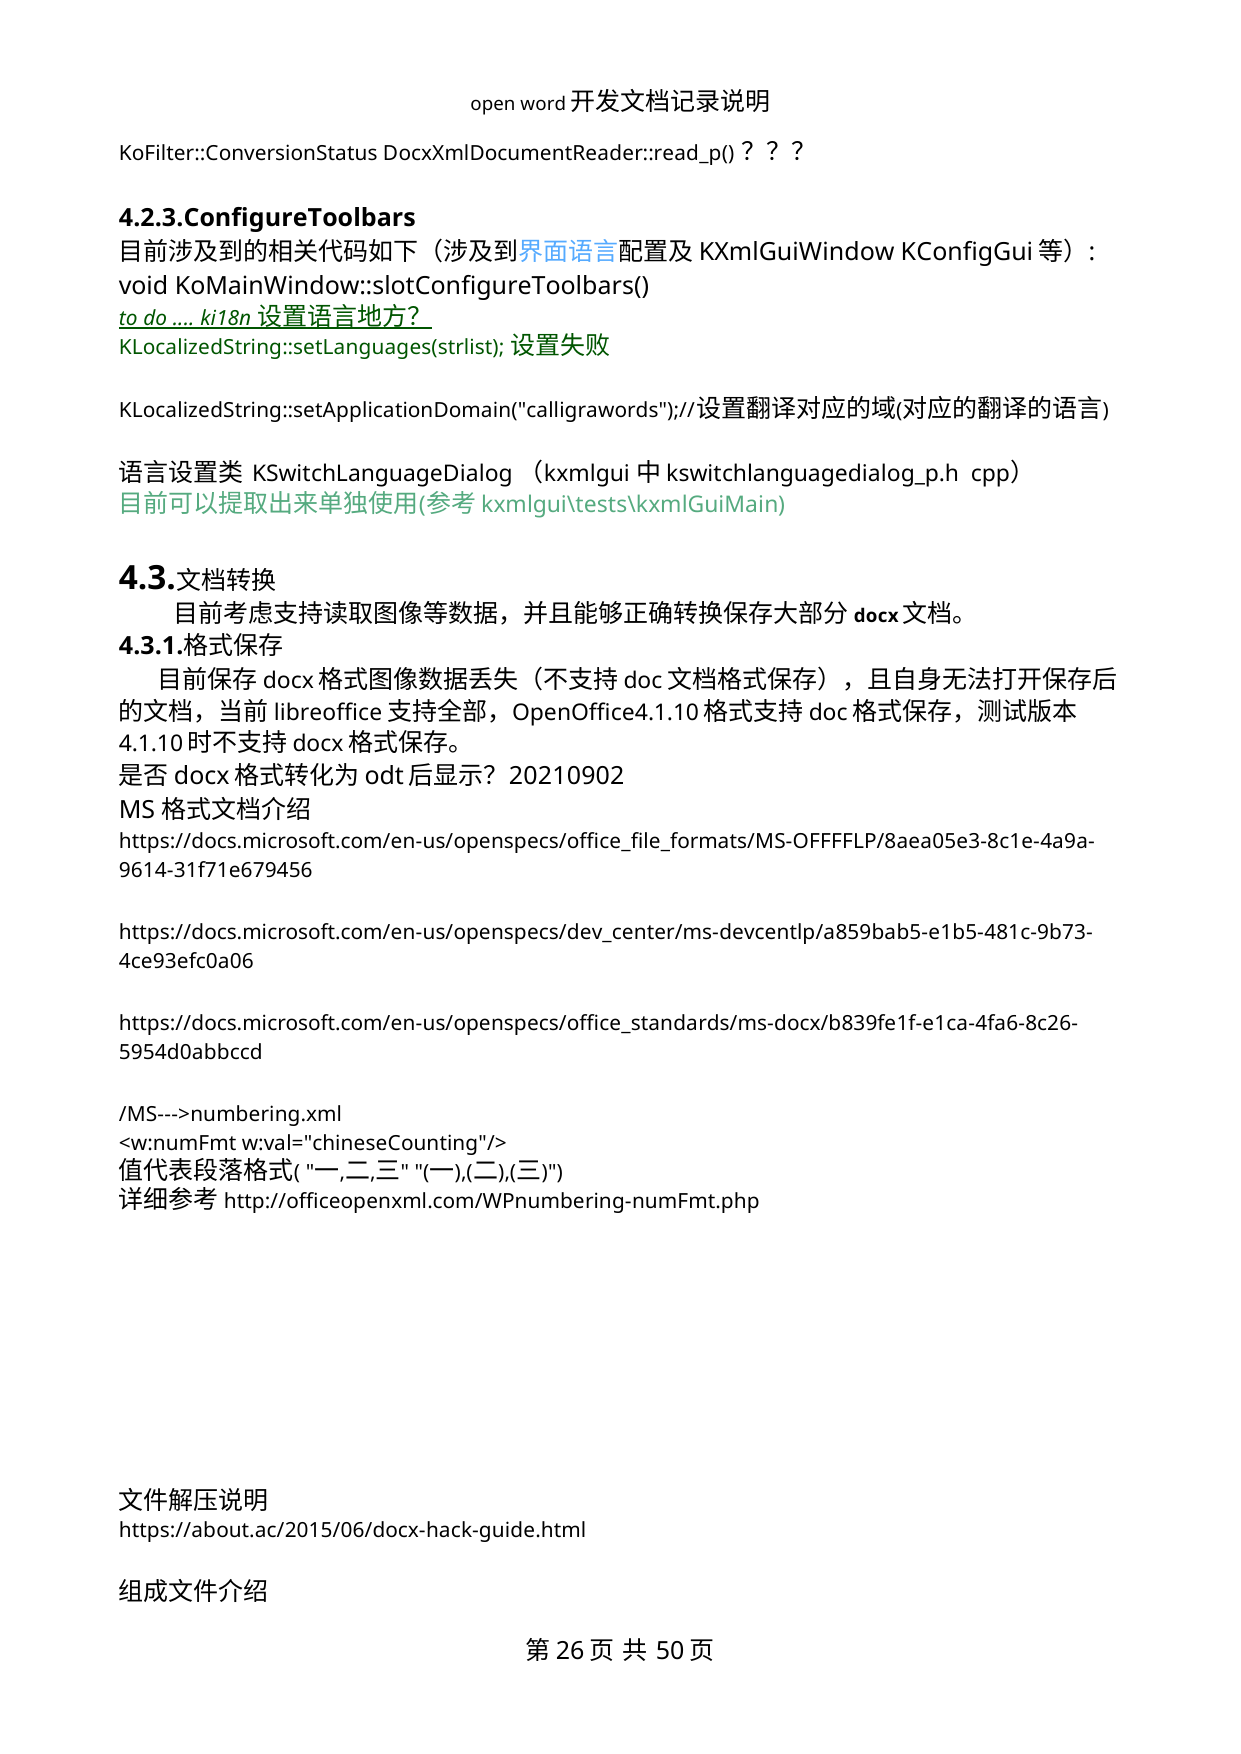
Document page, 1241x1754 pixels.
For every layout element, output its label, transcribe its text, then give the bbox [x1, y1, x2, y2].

text 目前可以提取出来单独使用(参考kxmlgui\tests\kxmlGuiMain) [119, 488, 1121, 519]
text 组成文件介绍 [119, 1578, 1121, 1607]
text KLocalizedString::setApplicationDomain("calligrawords");//设置翻译对应的域(对应的翻译的语言) [119, 394, 1121, 423]
text 详细参考http://officeopenxml.com/WPnumbering-numFmt.php [119, 1185, 1121, 1214]
text 目前保存docx格式图像数据丢失（不支持doc文档格式保存），且自身无法打开保存后的文档，当前libreoffice支持全部，OpenOffice4.1.10格式支持doc格式保存，测试版本4.1.10时不支持docx格式保存。 [119, 662, 1121, 758]
text 目前考虑支持读取图像等数据，并且能够正确转换保存大部分docx文档。 [119, 599, 1121, 628]
subtitle 格式保存 [119, 628, 1121, 662]
text 值代表段落格式( "一,二,三" "(一),(二),(三)") [119, 1156, 1121, 1185]
text to do .... ki18n 设置语言地方？ [119, 302, 1121, 331]
text 是否docx格式转化为odt后显示？20210902 [119, 758, 1121, 792]
text 目前涉及到的相关代码如下（涉及到界面语言配置及KXmlGuiWindow KConfigGui等）: [119, 234, 1121, 268]
text https://docs.microsoft.com/en-us/openspecs/office_file_formats/MS-OFFFFLP/8aea05e3-8c1e-4a9a-9614-31f71e679456 [119, 826, 1121, 883]
text https://docs.microsoft.com/en-us/openspecs/office_standards/ms-docx/b839fe1f-e1ca-4fa6-8c26-5954d0abbccd [119, 1008, 1121, 1065]
subtitle 文档转换 [119, 553, 1121, 599]
text void KoMainWindow::slotConfigureToolbars() [119, 268, 1121, 302]
text MS 格式文档介绍 [119, 792, 1121, 826]
text KoFilter::ConversionStatus DocxXmlDocumentReader::read_p() ？？？ [119, 137, 1121, 166]
text /MS--->numbering.xml [119, 1099, 1121, 1128]
text https://about.ac/2015/06/docx-hack-guide.html [119, 1515, 1121, 1544]
subtitle ConfigureToolbars [119, 200, 1121, 234]
text <w:numFmt w:val="chineseCounting"/> [119, 1128, 1121, 1156]
text 语言设置类 KSwitchLanguageDialog （kxmlgui 中kswitchlanguagedialog_p.h cpp） [119, 457, 1121, 488]
text KLocalizedString::setLanguages(strlist); 设置失败 [119, 331, 1121, 360]
text 文件解压说明 [119, 1486, 1121, 1515]
text https://docs.microsoft.com/en-us/openspecs/dev_center/ms-devcentlp/a859bab5-e1b5-481c-9b73-4ce93efc0a06 [119, 917, 1121, 974]
